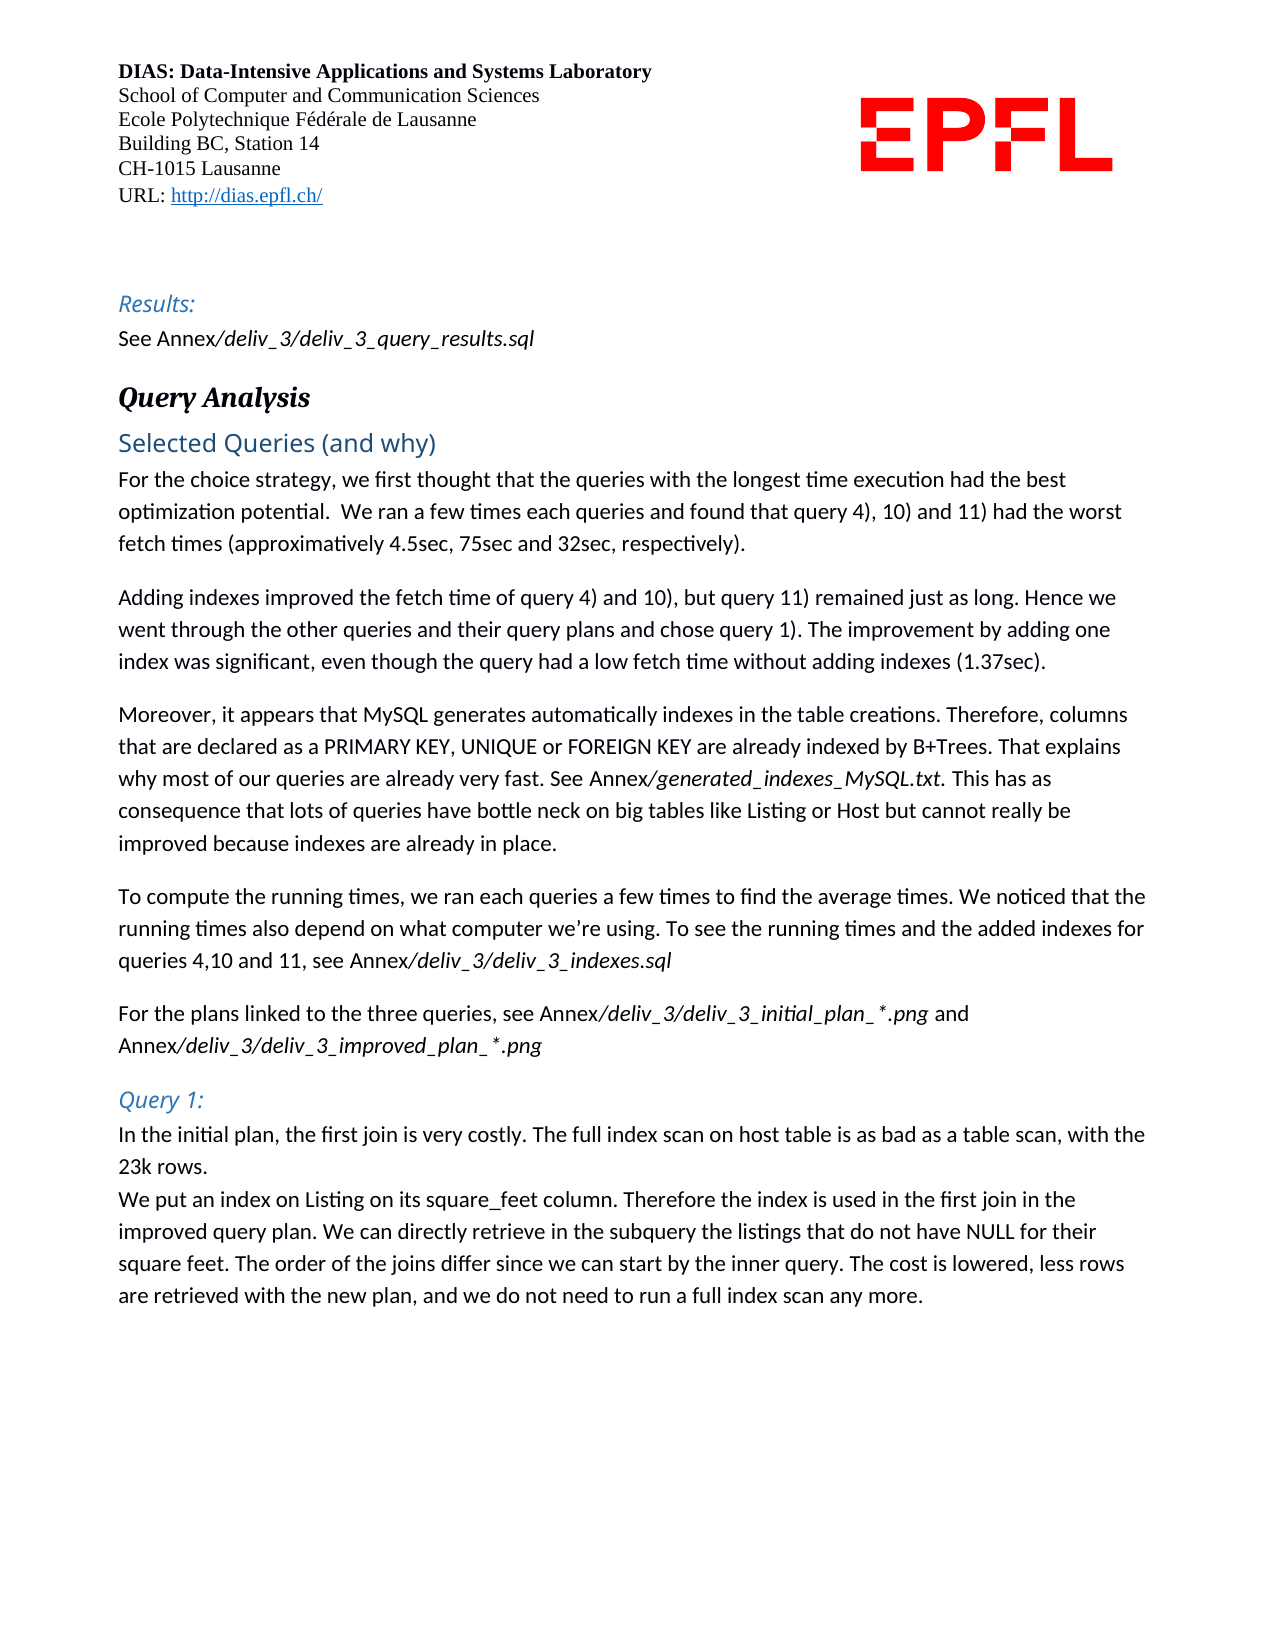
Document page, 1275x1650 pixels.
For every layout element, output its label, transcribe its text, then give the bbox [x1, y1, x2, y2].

text See Annex/deliv_3/deliv_3_query_results.sql [118, 324, 1157, 352]
subtitle Query 1: [118, 1084, 1157, 1116]
subtitle Results: [118, 288, 1157, 319]
text Adding indexes improved the fetch time of query 4) and 10), but query 11) remained just as long. Hence we went through the other queries and their query plans and chose query 1). The improvement by adding one index was significant, even though the query had a low fetch time without adding indexes (1.37sec). [118, 583, 1157, 675]
text For the choice strategy, we first thought that the queries with the longest time execution had the best optimization potential. We ran a few times each queries and found that query 4), 10) and 11) had the worst fetch times (approximatively 4.5sec, 75sec and 32sec, respectively). [118, 465, 1157, 558]
picture [829, 67, 1143, 203]
text To compute the running times, we ran each queries a few times to find the average times. We noticed that the running times also depend on what computer we’re using. To see the running times and the added indexes for queries 4,10 and 11, see Annex/deliv_3/deliv_3_indexes.sql [118, 882, 1157, 974]
text In the initial plan, the first join is very costly. The full index scan on host table is as bad as a table scan, with the 23k rows. We put an index on Listing on its square_feet column. Therefore the index is used in the first join in the improved query plan. We can directly retrieve in the subquery the listings that do not have NULL for their square feet. The order of the joins differ since we can start by the inner query. The cost is lowered, less rows are retrieved with the new plan, and we do not need to run a full index scan any more. [118, 1120, 1157, 1309]
text Moreover, it appears that MySQL generates automatically indexes in the table creations. Therefore, columns that are declared as a PRIMARY KEY, UNIQUE or FOREIGN KEY are already indexed by B+Trees. That explains why most of our queries are already very fast. See Annex/generated_indexes_MySQL.txt. This has as consequence that lots of queries have bottle neck on big tables like Listing or Host but cannot really be improved because indexes are already in place. [118, 700, 1157, 857]
subtitle Selected Queries (and why) [118, 426, 1157, 460]
text For the plans linked to the three queries, see Annex/deliv_3/deliv_3_initial_plan_*.png and Annex/deliv_3/deliv_3_improved_plan_*.png [118, 999, 1157, 1059]
subtitle Query Analysis [118, 381, 1157, 415]
